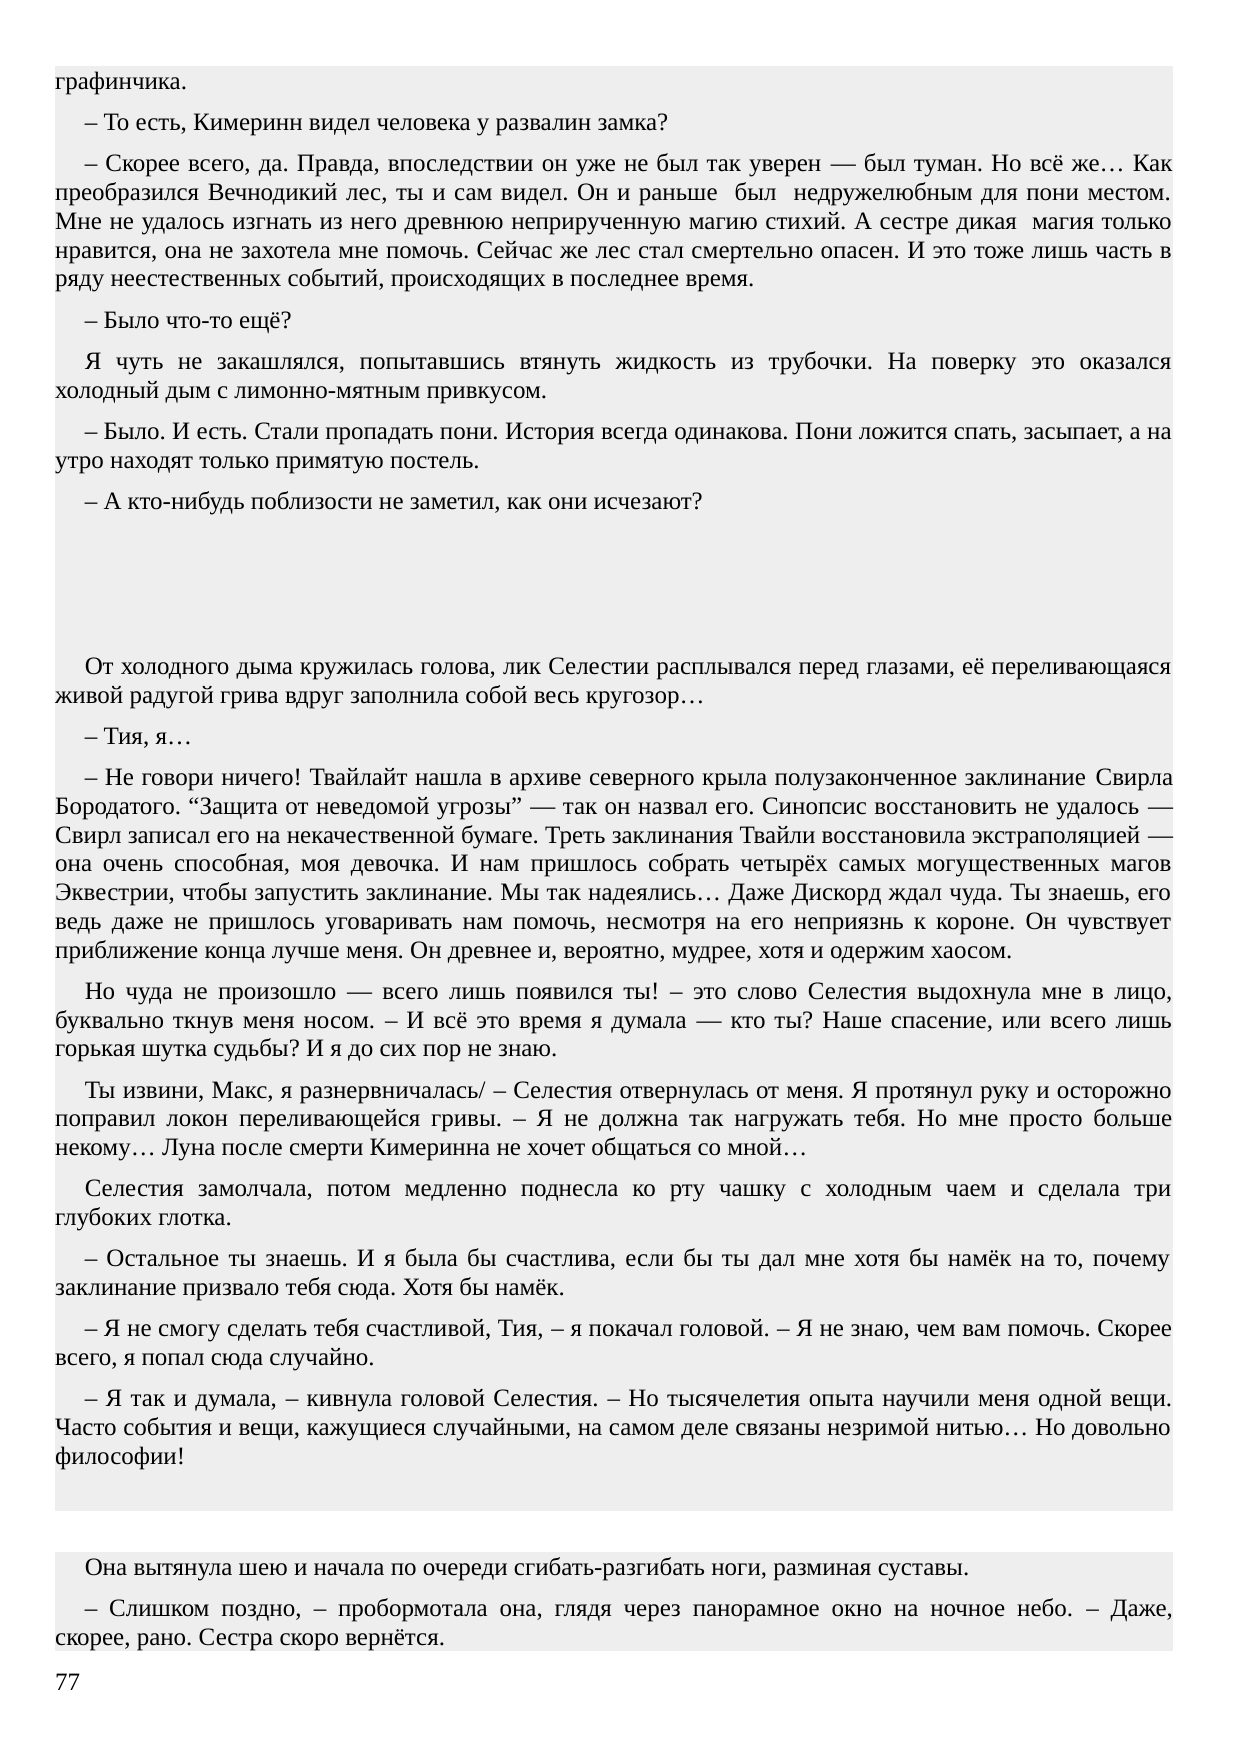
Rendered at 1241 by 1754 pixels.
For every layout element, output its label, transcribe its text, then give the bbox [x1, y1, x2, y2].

text графинчика. [55, 66, 1173, 95]
text – А кто-нибудь поблизости не заметил, как они исчезают? [55, 486, 1173, 515]
text Ты извини, Макс, я разнервничалась/ – Селестия отвернулась от меня. Я протянул руку и осторожно поправил локон переливающейся гривы. – Я не должна так нагружать тебя. Но мне просто больше некому… Луна после смерти Кимеринна не хочет общаться со мной… [55, 1075, 1173, 1161]
text Но чуда не произошло — всего лишь появился ты! – это слово Селестия выдохнула мне в лицо, буквально ткнув меня носом. – И всё это время я думала — кто ты? Наше спасение, или всего лишь горькая шутка судьбы? И я до сих пор не знаю. [55, 976, 1173, 1062]
text – Скорее всего, да. Правда, впоследствии он уже не был так уверен — был туман. Но всё же… Как преобразился Вечнодикий лес, ты и сам видел. Он и раньше был недружелюбным для пони местом. Мне не удалось изгнать из него древнюю неприрученную магию стихий. А сестре дикая магия только нравится, она не захотела мне помочь. Сейчас же лес стал смертельно опасен. И это тоже лишь часть в ряду неестественных событий, происходящих в последнее время. [55, 148, 1173, 292]
text – Я не смогу сделать тебя счастливой, Тия, – я покачал головой. – Я не знаю, чем вам помочь. Скорее всего, я попал сюда случайно. [55, 1313, 1173, 1371]
text – Было. И есть. Стали пропадать пони. История всегда одинакова. Пони ложится спать, засыпает, а на утро находят только примятую постель. [55, 416, 1173, 473]
text – Тия, я… [55, 721, 1173, 750]
text – Слишком поздно, – пробормотала она, глядя через панорамное окно на ночное небо. – Даже, скорее, рано. Сестра скоро вернётся. [55, 1593, 1173, 1651]
text – Остальное ты знаешь. И я была бы счастлива, если бы ты дал мне хотя бы намёк на то, почему заклинание призвало тебя сюда. Хотя бы намёк. [55, 1243, 1173, 1301]
text – Не говори ничего! Твайлайт нашла в архиве северного крыла полузаконченное заклинание Cвирла Бородатого. “Защита от неведомой угрозы” — так он назвал его. Синопсис восстановить не удалось — Свирл записал его на некачественной бумаге. Треть заклинания Твайли восстановила экстраполяцией — она очень способная, моя девочка. И нам пришлось собрать четырёх самых могущественных магов Эквестрии, чтобы запустить заклинание. Мы так надеялись… Даже Дискорд ждал чуда. Ты знаешь, его ведь даже не пришлось уговаривать нам помочь, несмотря на его неприязнь к короне. Он чувствует приближение конца лучше меня. Он древнее и, вероятно, мудрее, хотя и одержим хаосом. [55, 762, 1173, 963]
text Селестия замолчала, потом медленно поднесла ко рту чашку с холодным чаем и сделала три глубоких глотка. [55, 1173, 1173, 1231]
text – Было что-то ещё? [55, 305, 1173, 333]
text От холодного дыма кружилась голова, лик Селестии расплывался перед глазами, её переливающаяся живой радугой грива вдруг заполнила собой весь кругозор… [55, 651, 1173, 708]
text – Я так и думала, – кивнула головой Селестия. – Но тысячелетия опыта научили меня одной вещи. Часто события и вещи, кажущиеся случайными, на самом деле связаны незримой нитью… Но довольно философии! [55, 1383, 1173, 1470]
text Я чуть не закашлялся, попытавшись втянуть жидкость из трубочки. На поверку это оказался холодный дым с лимонно-мятным привкусом. [55, 346, 1173, 403]
text Она вытянула шею и начала по очереди сгибать-разгибать ноги, разминая суставы. [55, 1552, 1173, 1581]
text – То есть, Кимеринн видел человека у развалин замка? [55, 107, 1173, 136]
